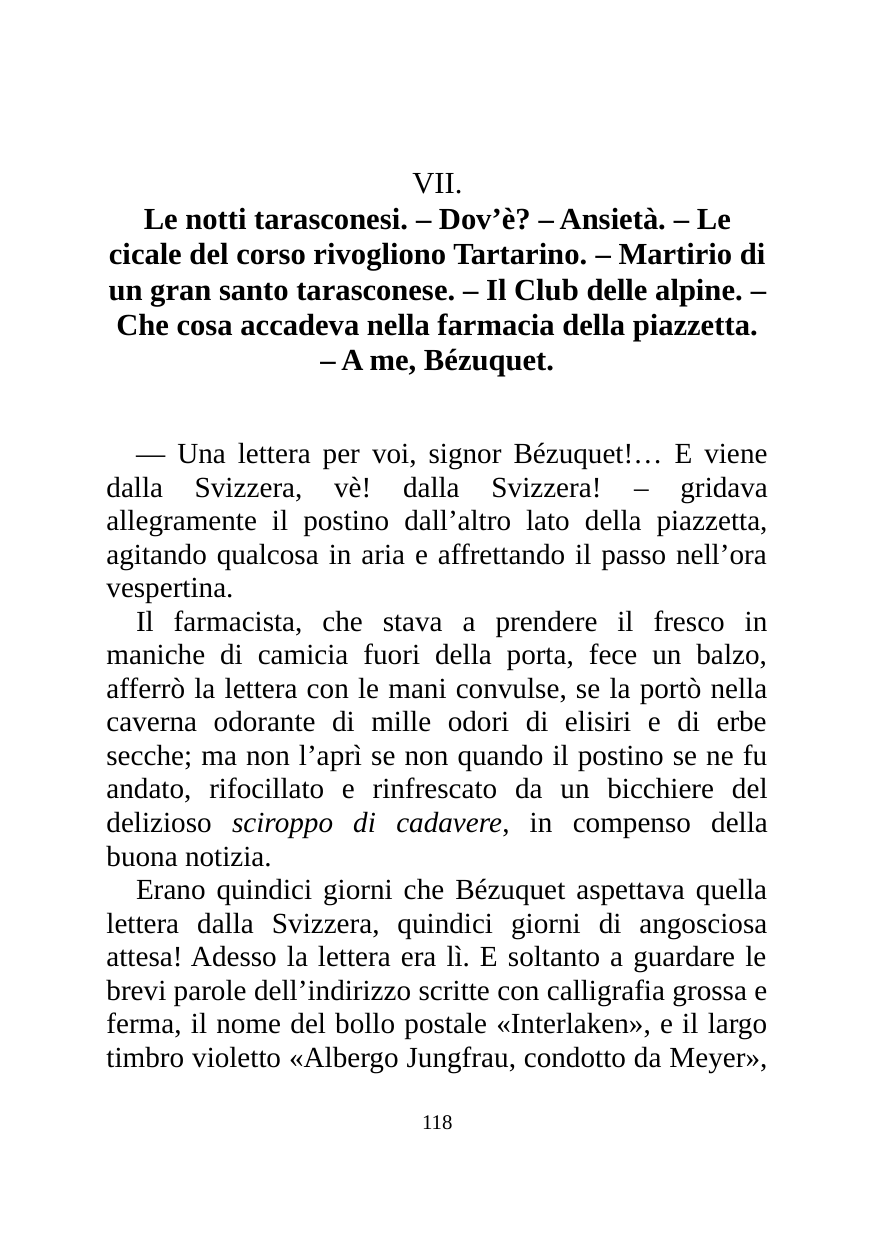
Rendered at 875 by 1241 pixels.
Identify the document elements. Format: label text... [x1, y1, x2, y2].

text Erano quindici giorni che Bézuquet aspettava quella lettera dalla Svizzera, quindici giorni di angosciosa attesa! Adesso la lettera era lì. E soltanto a guardare le brevi parole dell’indirizzo scritte con calligrafia grossa e ferma, il nome del bollo postale «Interlaken», e il largo timbro violetto «Albergo Jungfrau, condotto da Meyer», [106, 872, 768, 1073]
text Il farmacista, che stava a prendere il fresco in maniche di camicia fuori della porta, fece un balzo, afferrò la lettera con le mani convulse, se la portò nella caverna odorante di mille odori di elisiri e di erbe secche; ma non l’aprì se non quando il postino se ne fu andato, rifocillato e rinfrescato da un bicchiere del delizioso sciroppo di cadavere, in compenso della buona notizia. [106, 604, 768, 872]
text — Una lettera per voi, signor Bézuquet!… E viene dalla Svizzera, vè! dalla Svizzera! – gridava allegramente il postino dall’altro lato della piazzetta, agitando qualcosa in aria e affrettando il passo nell’ora vespertina. [106, 436, 768, 604]
subtitle VII. Le notti tarasconesi. – Dov’è? – Ansietà. – Le cicale del corso rivogliono Tartarino. – Martirio di un gran santo tarasconese. – Il Club delle alpine. – Che cosa accadeva nella farmacia della piazzetta. – A me, Bézuquet. [106, 165, 768, 377]
